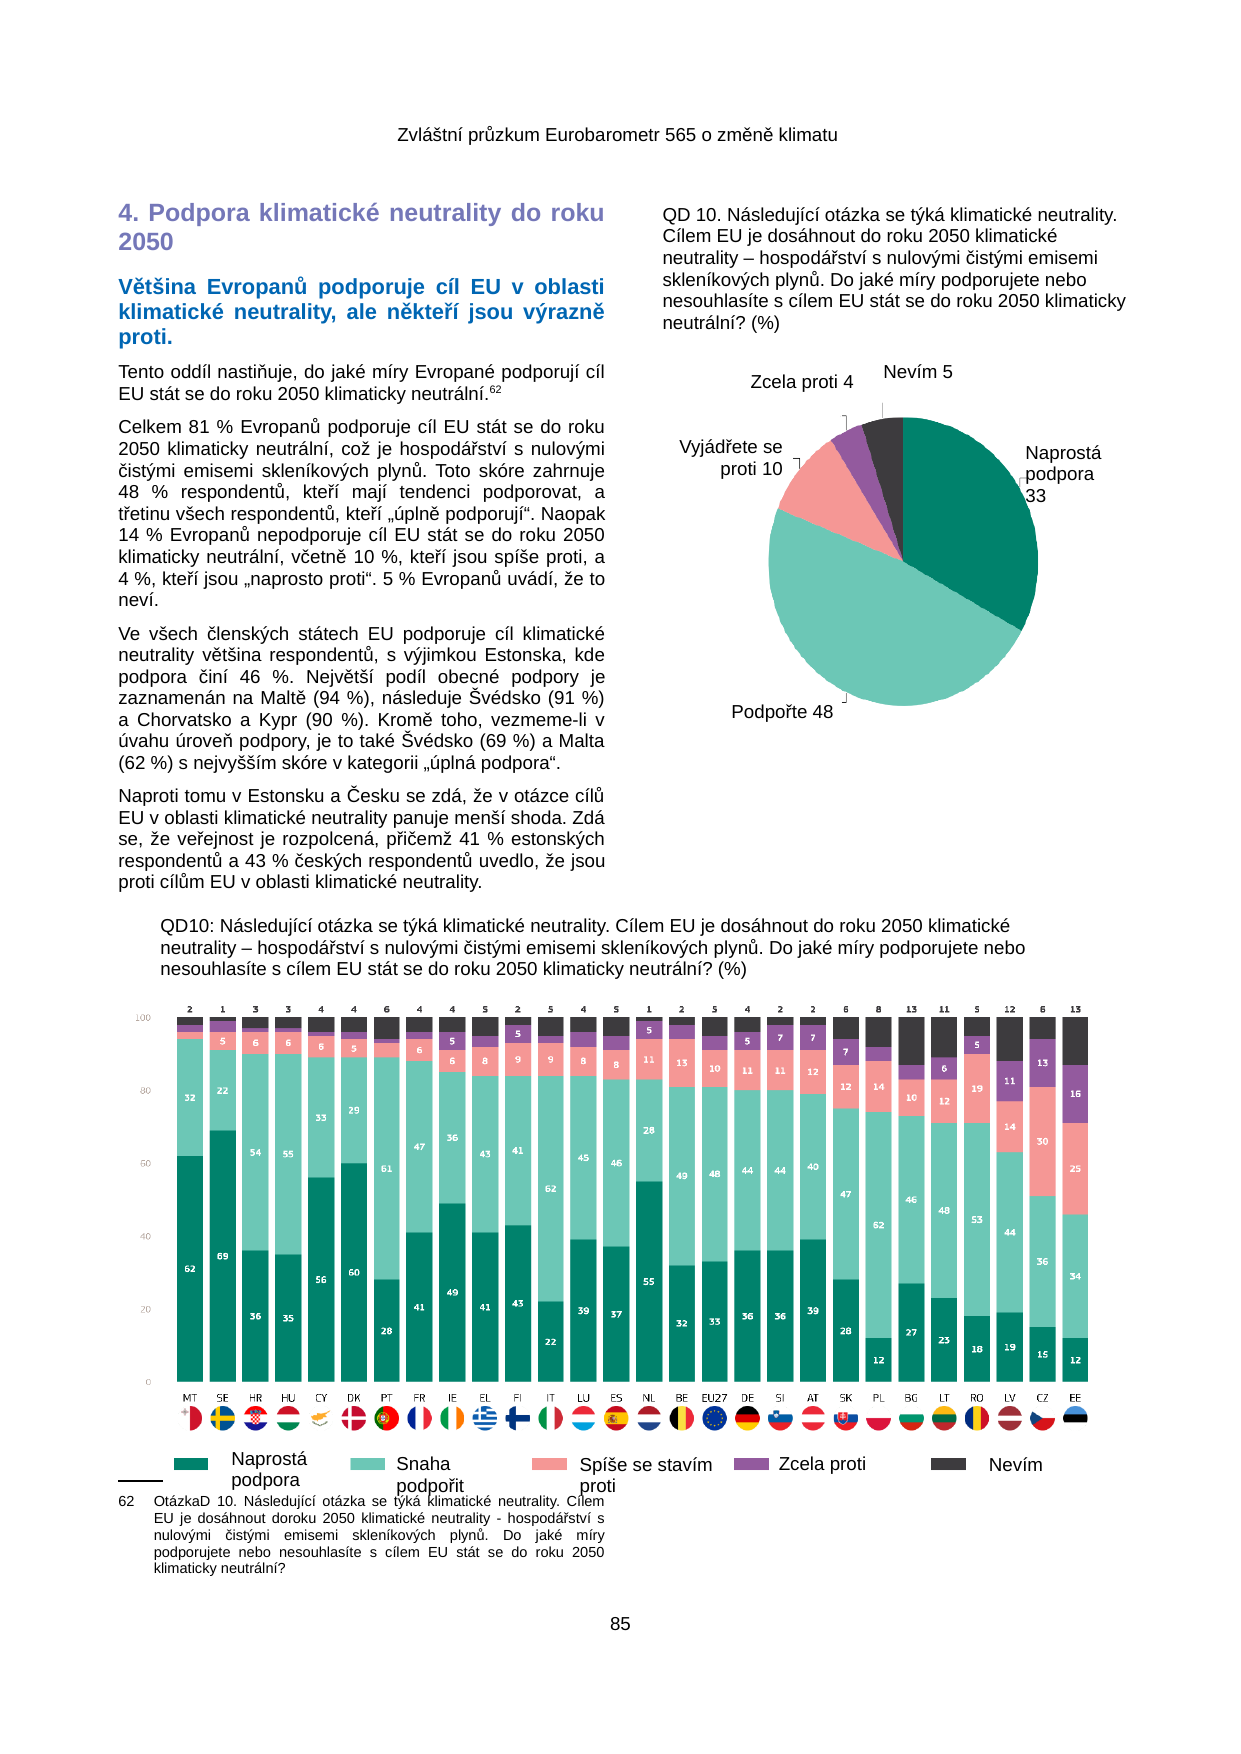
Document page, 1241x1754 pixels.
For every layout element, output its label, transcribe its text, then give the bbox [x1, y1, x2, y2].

picture [754, 401, 1041, 716]
text Většina Evropanů podporuje cíl EU v oblasti klimatické neutrality, ale někteří jsou výrazně proti. [118, 274, 605, 349]
picture [163, 1441, 973, 1484]
text Ve všech členských státech EU podporuje cíl klimatické neutrality většina respondentů, s výjimkou Estonska, kde podpora činí 46 %. Největší podíl obecné podpory je zaznamenán na Maltě (94 %), následuje Švédsko (91 %) a Chorvatsko a Kypr (90 %). Kromě toho, vezmeme-li v úvahu úroveň podpory, je to také Švédsko (69 %) a Malta (62 %) s nejvyšším skóre v kategorii „úplná podpora“. [118, 622, 605, 773]
picture [127, 998, 1097, 1434]
text Tento oddíl nastiňuje, do jaké míry Evropané podporují cíl EU stát se do roku 2050 klimaticky neutrální. [118, 361, 605, 404]
text Celkem 81 % Evropanů podporuje cíl EU stát se do roku 2050 klimaticky neutrální, což je hospodářství s nulovými čistými emisemi skleníkových plynů. Toto skóre zahrnuje 48 % respondentů, kteří mají tendenci podporovat, a třetinu všech respondentů, kteří „úplně podporují“. Naopak 14 % Evropanů nepodporuje cíl EU stát se do roku 2050 klimaticky neutrální, včetně 10 %, kteří jsou spíše proti, a 4 %, kteří jsou „naprosto proti“. 5 % Evropanů uvádí, že to neví. [118, 416, 605, 610]
text Naproti tomu v Estonsku a Česku se zdá, že v otázce cílů EU v oblasti klimatické neutrality panuje menší shoda. Zdá se, že veřejnost je rozpolcená, přičemž 41 % estonských respondentů a 43 % českých respondentů uvedlo, že jsou proti cílům EU v oblasti klimatické neutrality. [118, 785, 605, 893]
text OtázkaD 10. Následující otázka se týká klimatické neutrality. Cílem EU je dosáhnout doroku 2050 klimatické neutrality - hospodářství s nulovými čistými emisemi skleníkových plynů. Do jaké míry podporujete nebo nesouhlasíte s cílem EU stát se do roku 2050 klimaticky neutrální? [118, 1493, 605, 1577]
subtitle 4. Podpora klimatické neutrality do roku 2050 [118, 198, 605, 255]
